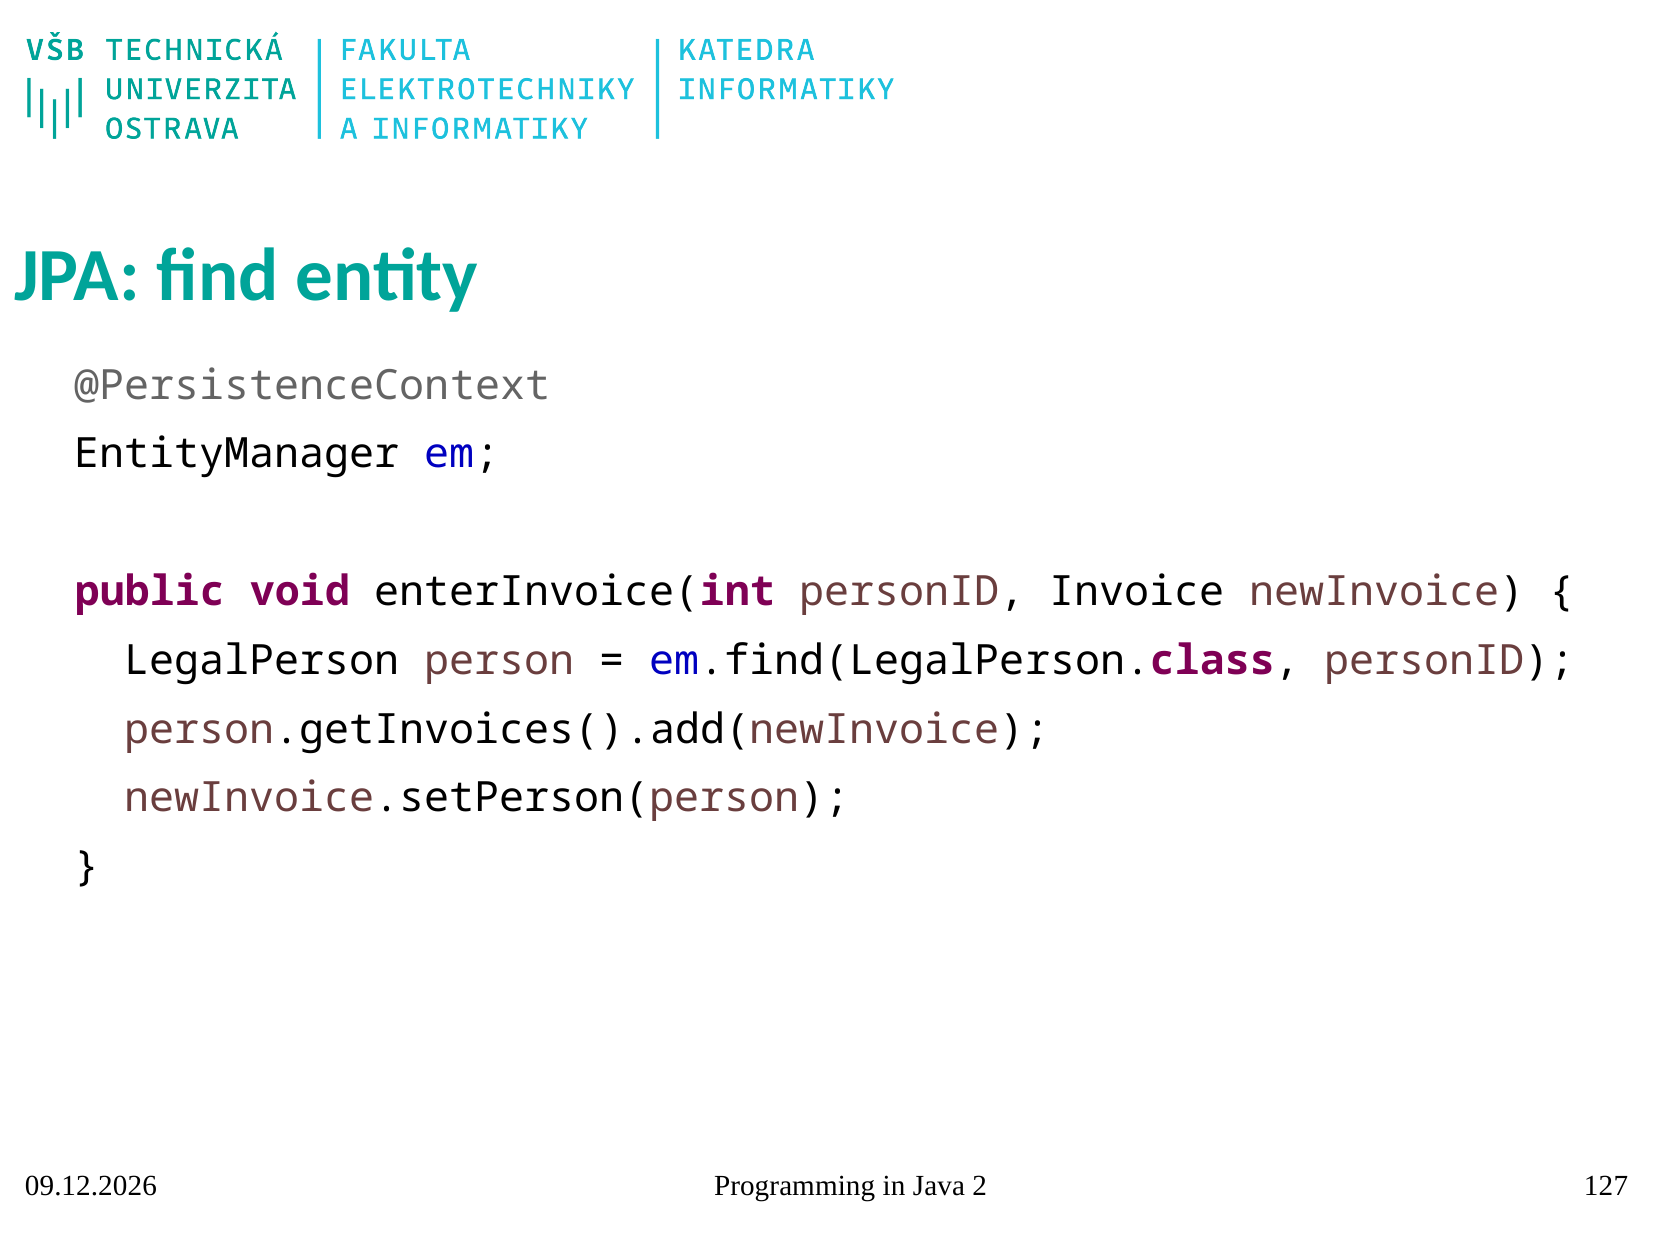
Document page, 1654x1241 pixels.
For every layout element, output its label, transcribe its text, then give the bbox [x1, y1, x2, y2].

title JPA: find entity [14, 165, 1619, 319]
picture [26, 31, 894, 139]
list @PersistenceContext EntityManager em; public void enterInvoice(int personID, Invoice newInvoice) { LegalPerson person = em.find(LegalPerson.class, personID); person.getInvoices().add(newInvoice); newInvoice.setPerson(person); } [24, 354, 1629, 1146]
